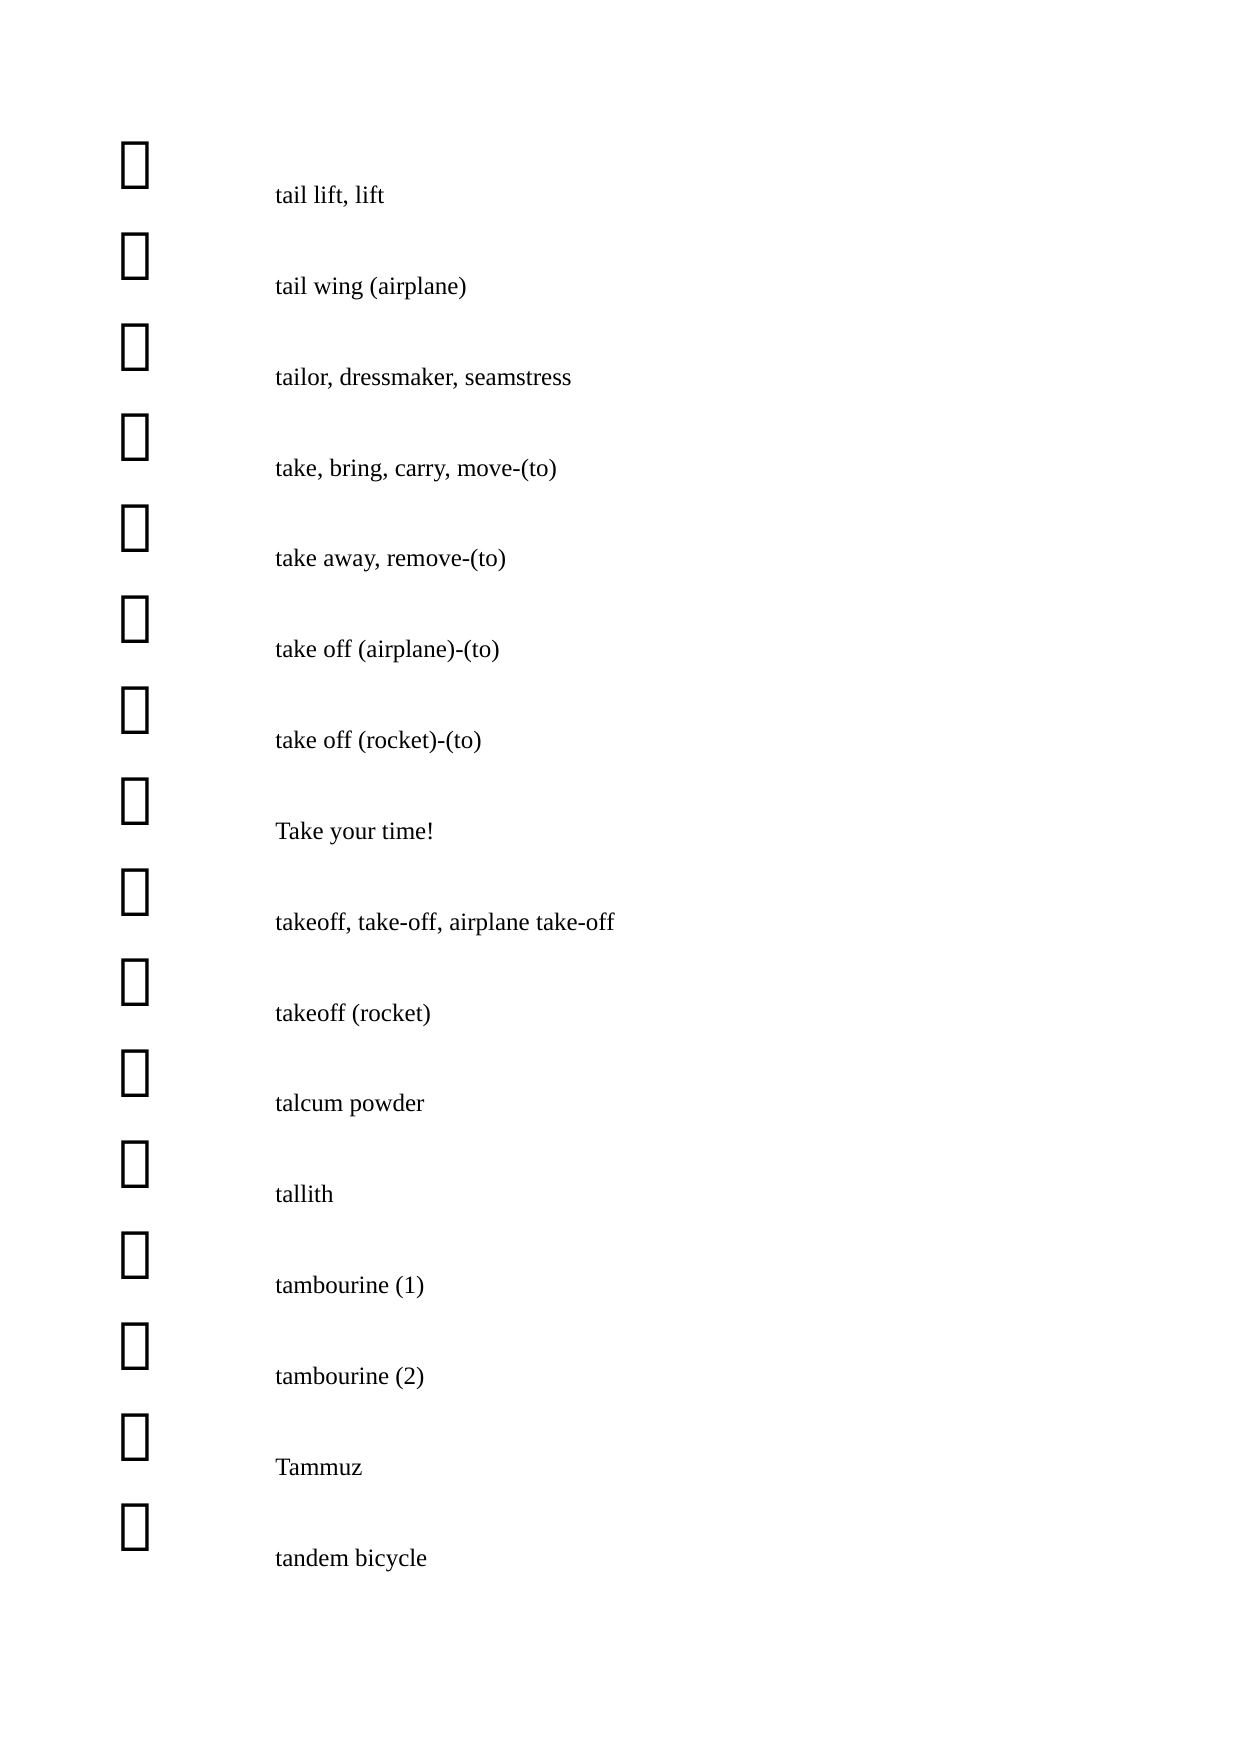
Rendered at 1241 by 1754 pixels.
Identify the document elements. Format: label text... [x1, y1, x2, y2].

table_cell talcum powder [275, 1026, 949, 1117]
table_cell tandem bicycle [275, 1481, 949, 1571]
table_cell  [115, 1299, 275, 1390]
table_cell  [115, 300, 275, 391]
table_cell  [115, 845, 275, 936]
table_cell tambourine (2) [275, 1299, 949, 1390]
table_cell  [115, 391, 275, 481]
table_cell  [115, 1481, 275, 1571]
table_cell  [115, 1117, 275, 1208]
table_cell  [115, 1208, 275, 1299]
table_cell take off (rocket)-(to) [275, 663, 949, 754]
table_cell  [115, 209, 275, 300]
table_cell tail wing (airplane) [275, 209, 949, 300]
table_cell tambourine (1) [275, 1208, 949, 1299]
table_cell take away, remove-(to) [275, 481, 949, 572]
table_cell take, bring, carry, move-(to) [275, 391, 949, 481]
table_cell tallith [275, 1117, 949, 1208]
table_cell  [115, 936, 275, 1026]
table_cell tail lift, lift [275, 118, 949, 209]
table_cell  [115, 1390, 275, 1481]
table_cell take off (airplane)-(to) [275, 572, 949, 663]
table_cell Tammuz [275, 1390, 949, 1481]
table_cell  [115, 754, 275, 845]
table_cell takeoff (rocket) [275, 936, 949, 1026]
table_cell Take your time! [275, 754, 949, 845]
table_cell  [115, 1026, 275, 1117]
table_cell  [115, 572, 275, 663]
table_cell  [115, 118, 275, 209]
table_cell  [115, 481, 275, 572]
table_cell takeoff, take-off, airplane take-off [275, 845, 949, 936]
table_cell  [115, 663, 275, 754]
table_cell tailor, dressmaker, seamstress [275, 300, 949, 391]
